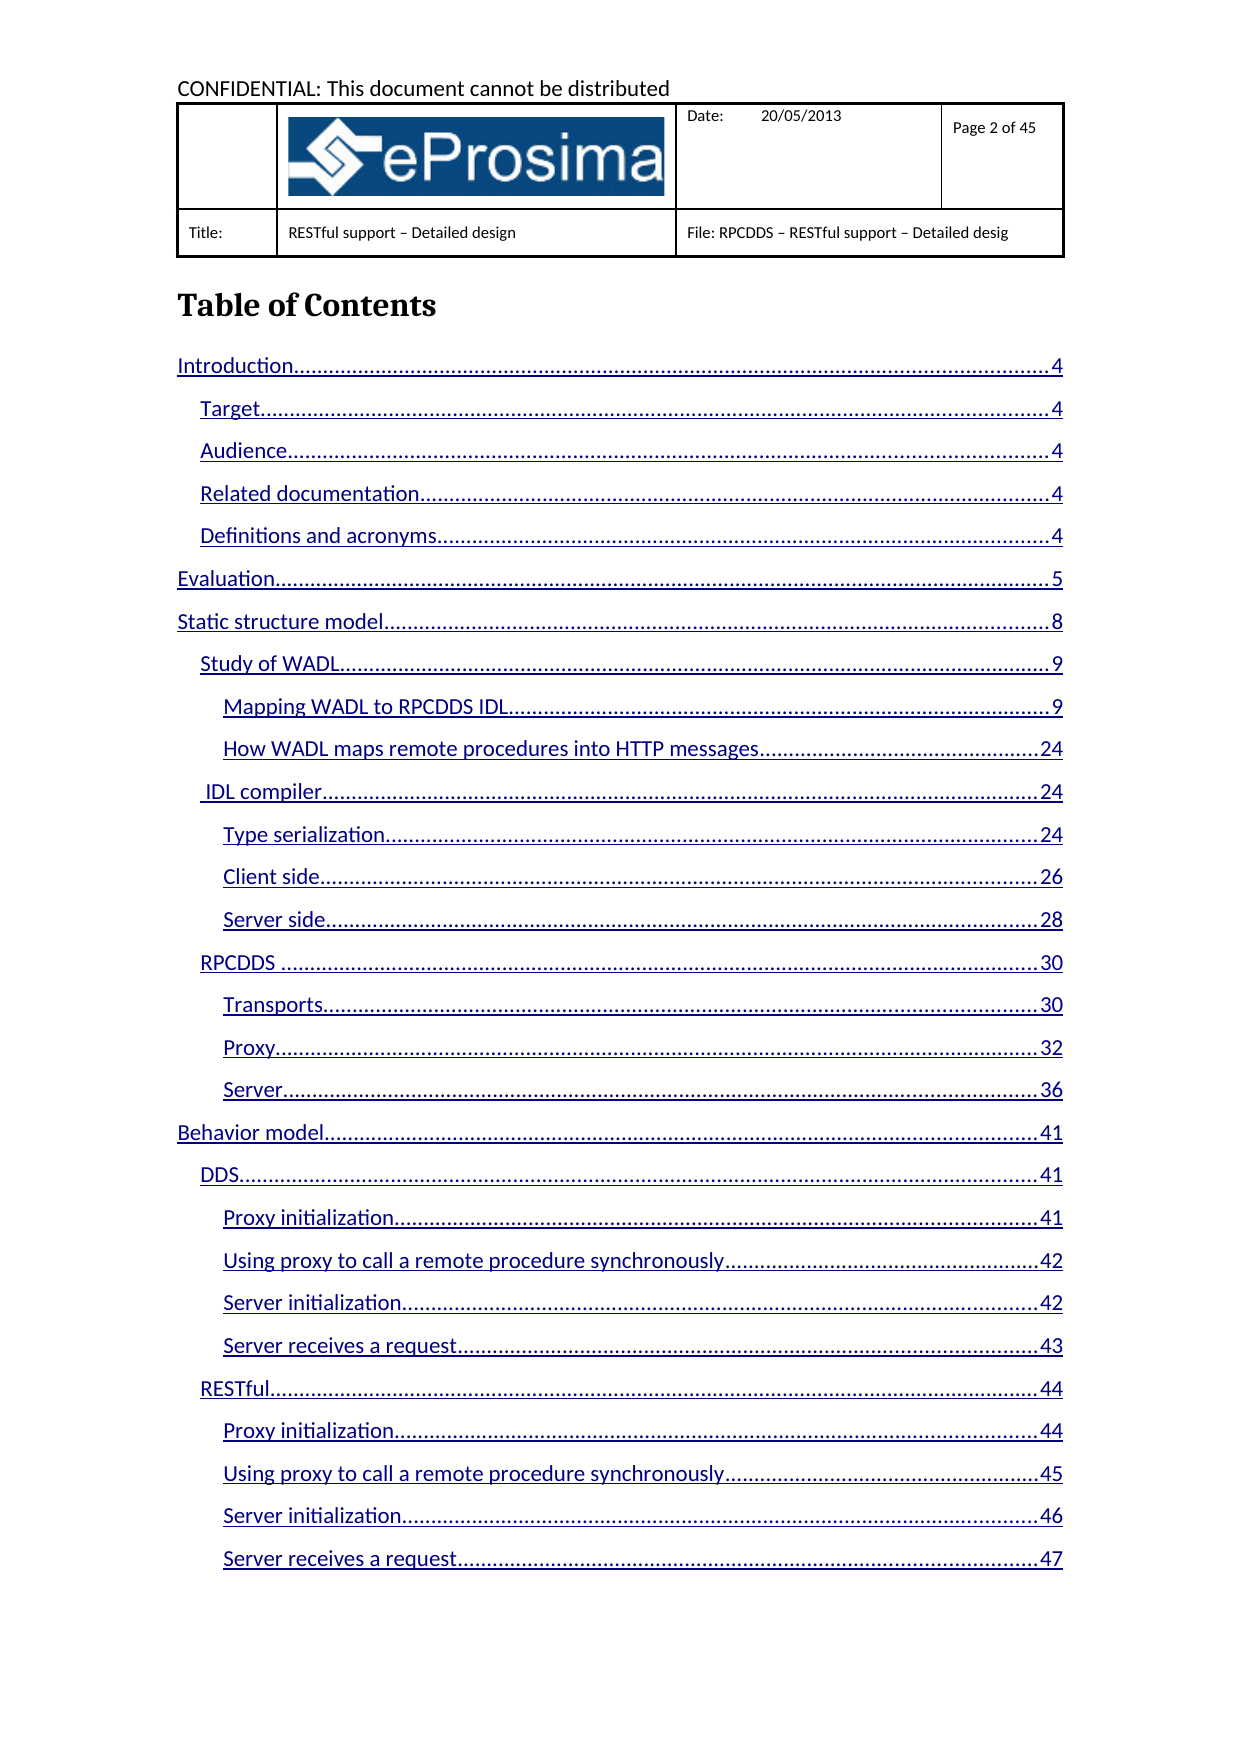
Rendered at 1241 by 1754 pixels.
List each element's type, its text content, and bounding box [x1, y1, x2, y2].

text Server side 28 [223, 905, 1063, 929]
text RESTful 44 [200, 1374, 1063, 1398]
text Server initialization 46 [223, 1501, 1063, 1526]
text Proxy 32 [223, 1033, 1063, 1057]
text Server initialization 42 [223, 1288, 1063, 1313]
text Target 4 [200, 394, 1063, 418]
subtitle Table of Contents [177, 286, 1063, 324]
text Study of WADL 9 [200, 649, 1063, 673]
picture [288, 117, 665, 196]
text Type serialization 24 [223, 820, 1063, 844]
text Related documentation 4 [200, 479, 1063, 503]
text Definitions and acronyms 4 [200, 522, 1063, 546]
text Using proxy to call a remote procedure synchronously 45 [223, 1459, 1063, 1483]
text Server receives a request 47 [223, 1544, 1063, 1568]
text Static structure model 8 [177, 607, 1063, 631]
text Client side 26 [223, 862, 1063, 887]
text Proxy initialization 44 [223, 1416, 1063, 1440]
text Using proxy to call a remote procedure synchronously 42 [223, 1246, 1063, 1270]
text Behavior model 41 [177, 1118, 1063, 1142]
text Evaluation 5 [177, 564, 1063, 588]
text Proxy initialization 41 [223, 1203, 1063, 1227]
text How WADL maps remote procedures into HTTP messages 24 [223, 734, 1063, 759]
text DDS 41 [200, 1161, 1063, 1185]
text Audience 4 [200, 436, 1063, 461]
text Server 36 [223, 1075, 1063, 1099]
text Introduction 4 [177, 351, 1063, 375]
text Server receives a request 43 [223, 1331, 1063, 1355]
text Mapping WADL to RPCDDS IDL 9 [223, 692, 1063, 716]
text Transports 30 [223, 990, 1063, 1014]
text RPCDDS 30 [200, 948, 1063, 972]
text IDL compiler 24 [200, 777, 1063, 801]
